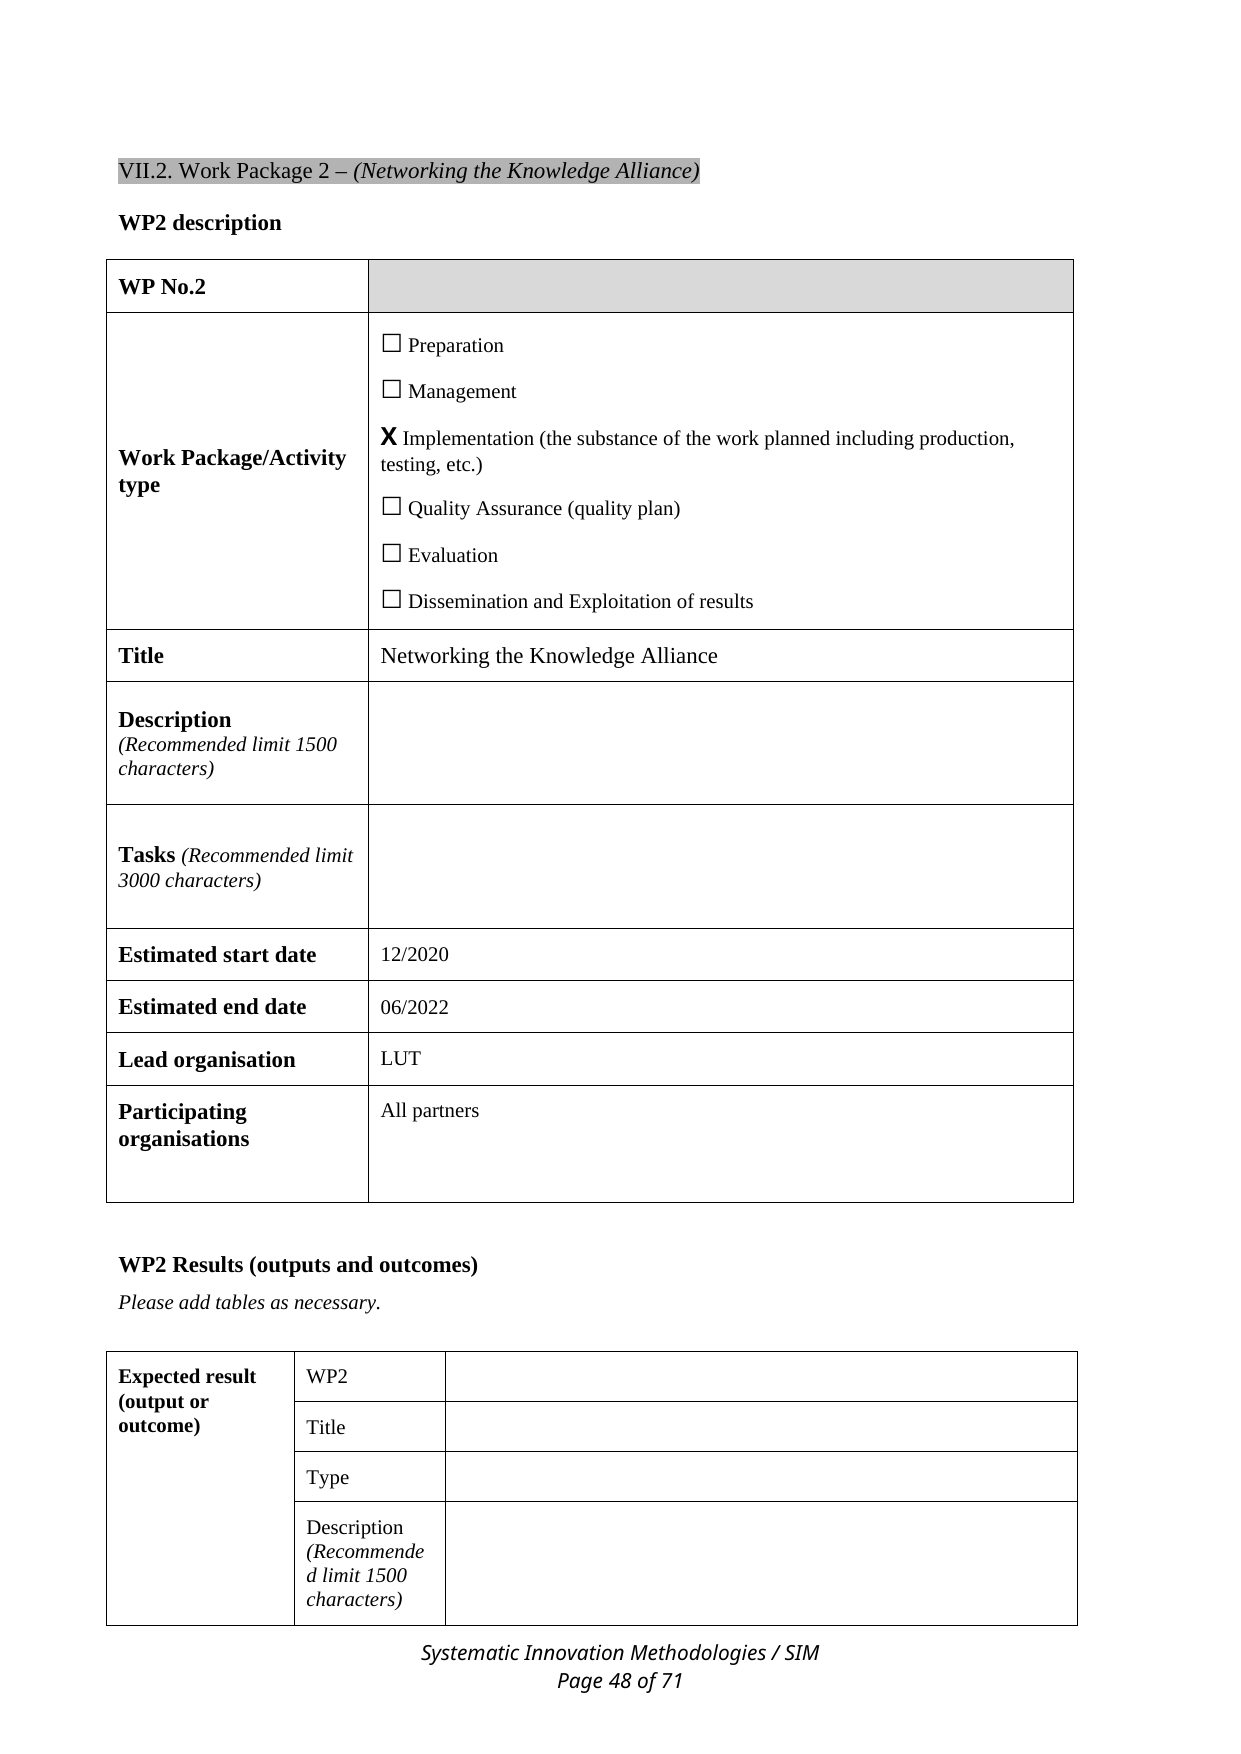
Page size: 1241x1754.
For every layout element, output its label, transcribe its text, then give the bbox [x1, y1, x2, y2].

text WP2 Results (outputs and outcomes) [118, 1251, 1122, 1278]
text VII.2. Work Package 2 – (Networking the Knowledge Alliance) [118, 157, 1122, 184]
table_cell 12/2020 [369, 929, 1073, 980]
table_cell Type [295, 1452, 445, 1501]
table_cell [446, 1402, 1077, 1451]
table_header [369, 260, 1073, 312]
text Please add tables as necessary. [118, 1290, 1122, 1314]
table_cell 06/2022 [369, 981, 1073, 1032]
table_cell Estimated end date [107, 981, 368, 1032]
table_cell Title [295, 1402, 445, 1451]
table_cell ☐ Preparation ☐ Management X Implementation (the substance of the work planned including production, testing, etc.) ☐ Quality Assurance (quality plan) ☐ Evaluation ☐ Dissemination and Exploitation of results [369, 313, 1073, 629]
table_cell Title [107, 630, 368, 681]
table_cell Lead organisation [107, 1033, 368, 1085]
table_cell Description (Recommended limit 1500 characters) [107, 682, 368, 804]
table_cell All partners [369, 1086, 1073, 1202]
table_cell Tasks (Recommended limit 3000 characters) [107, 805, 368, 927]
table_cell [369, 682, 1073, 804]
table_header WP2 [295, 1352, 445, 1401]
table_cell LUT [369, 1033, 1073, 1085]
table_header WP No.2 [107, 260, 368, 312]
table_cell [446, 1452, 1077, 1501]
table_cell Description (Recommended limit 1500 characters) [295, 1502, 445, 1624]
table_cell [369, 805, 1073, 927]
table_cell Networking the Knowledge Alliance [369, 630, 1073, 681]
table_cell Work Package/Activity type [107, 313, 368, 629]
table_cell Participating organisations [107, 1086, 368, 1202]
table_cell [446, 1502, 1077, 1624]
table_header [446, 1352, 1077, 1401]
text WP2 description [118, 209, 1122, 235]
table_header Expected result (output or outcome) [107, 1352, 294, 1624]
table_cell Estimated start date [107, 929, 368, 980]
